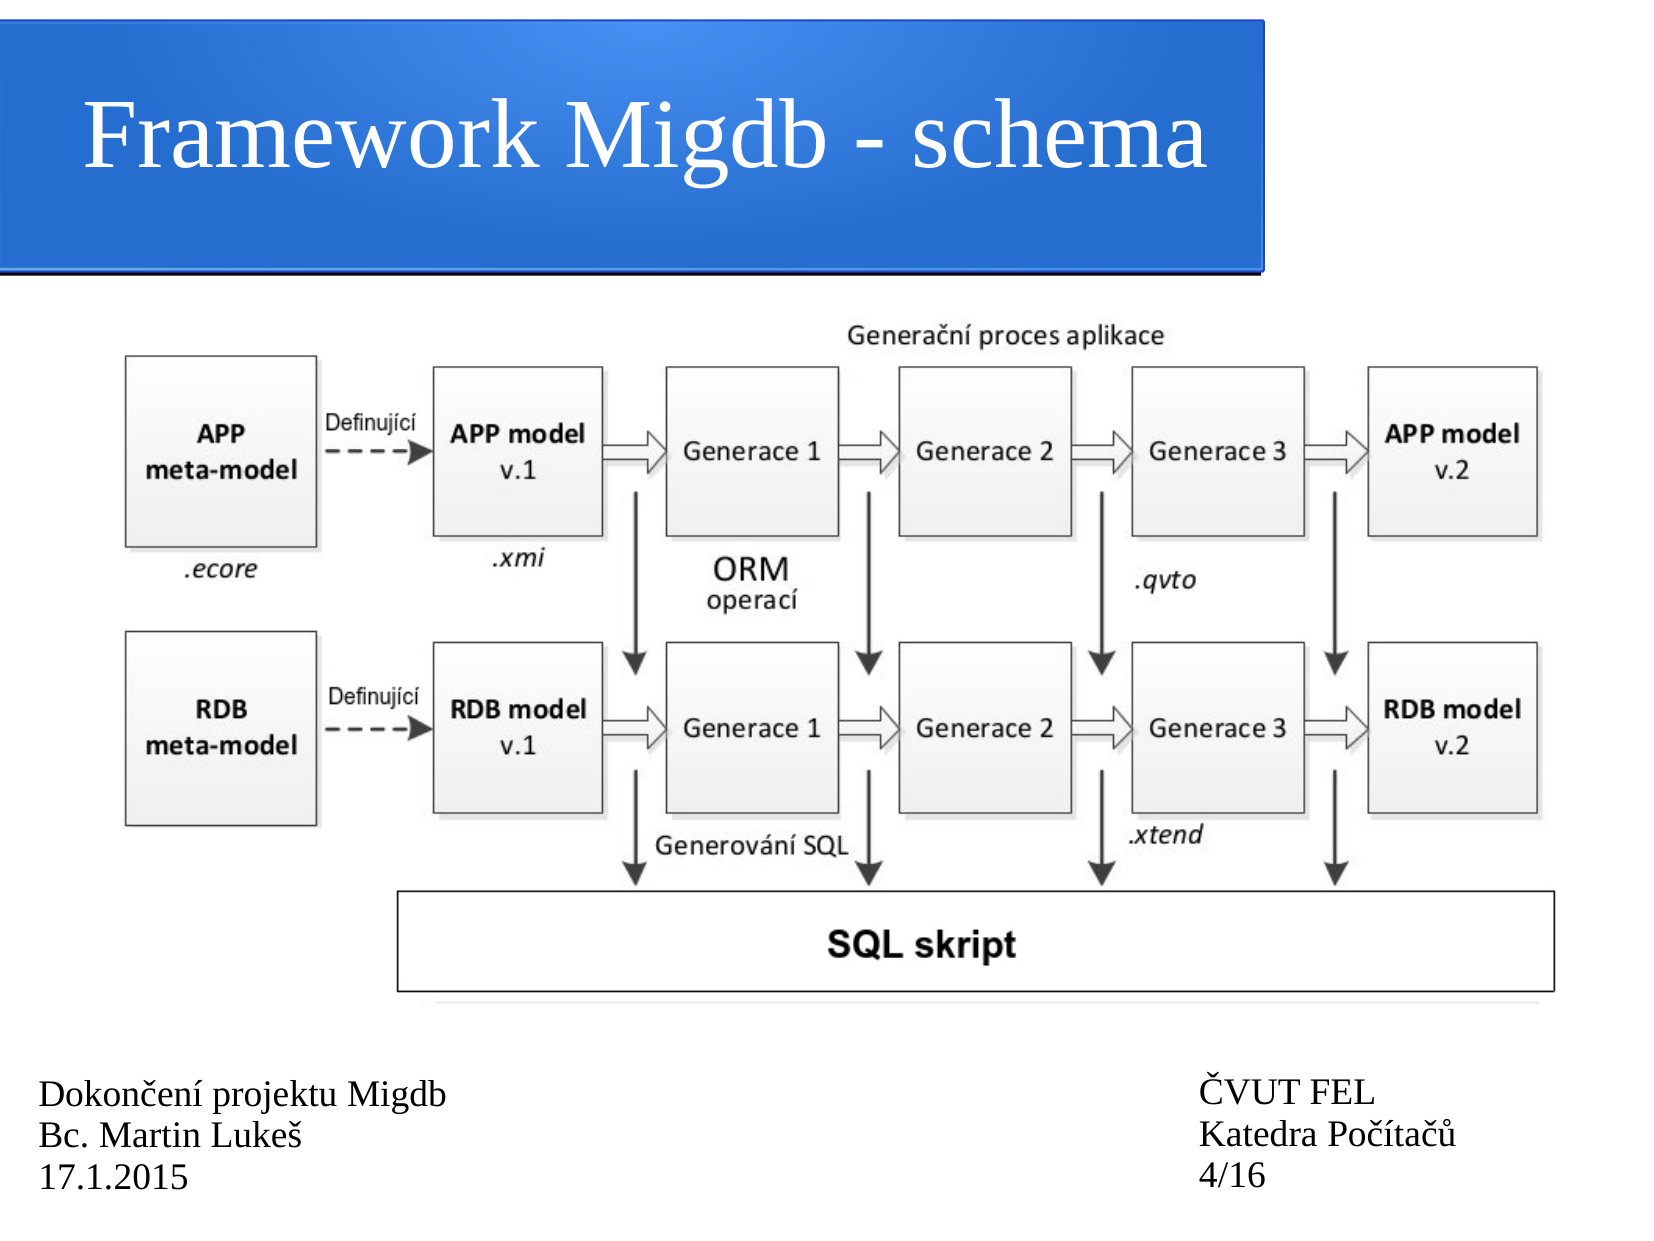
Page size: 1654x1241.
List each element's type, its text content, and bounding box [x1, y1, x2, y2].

text_box ČVUT FEL Katedra Počítačů <number>/16 [1184, 1063, 1571, 1204]
text_box Dokončení projektu Migdb Bc. Martin Lukeš 17.1.2015 [23, 1065, 1087, 1205]
picture [108, 318, 1571, 1005]
text_box Framework Migdb - schema [82, 79, 1217, 190]
